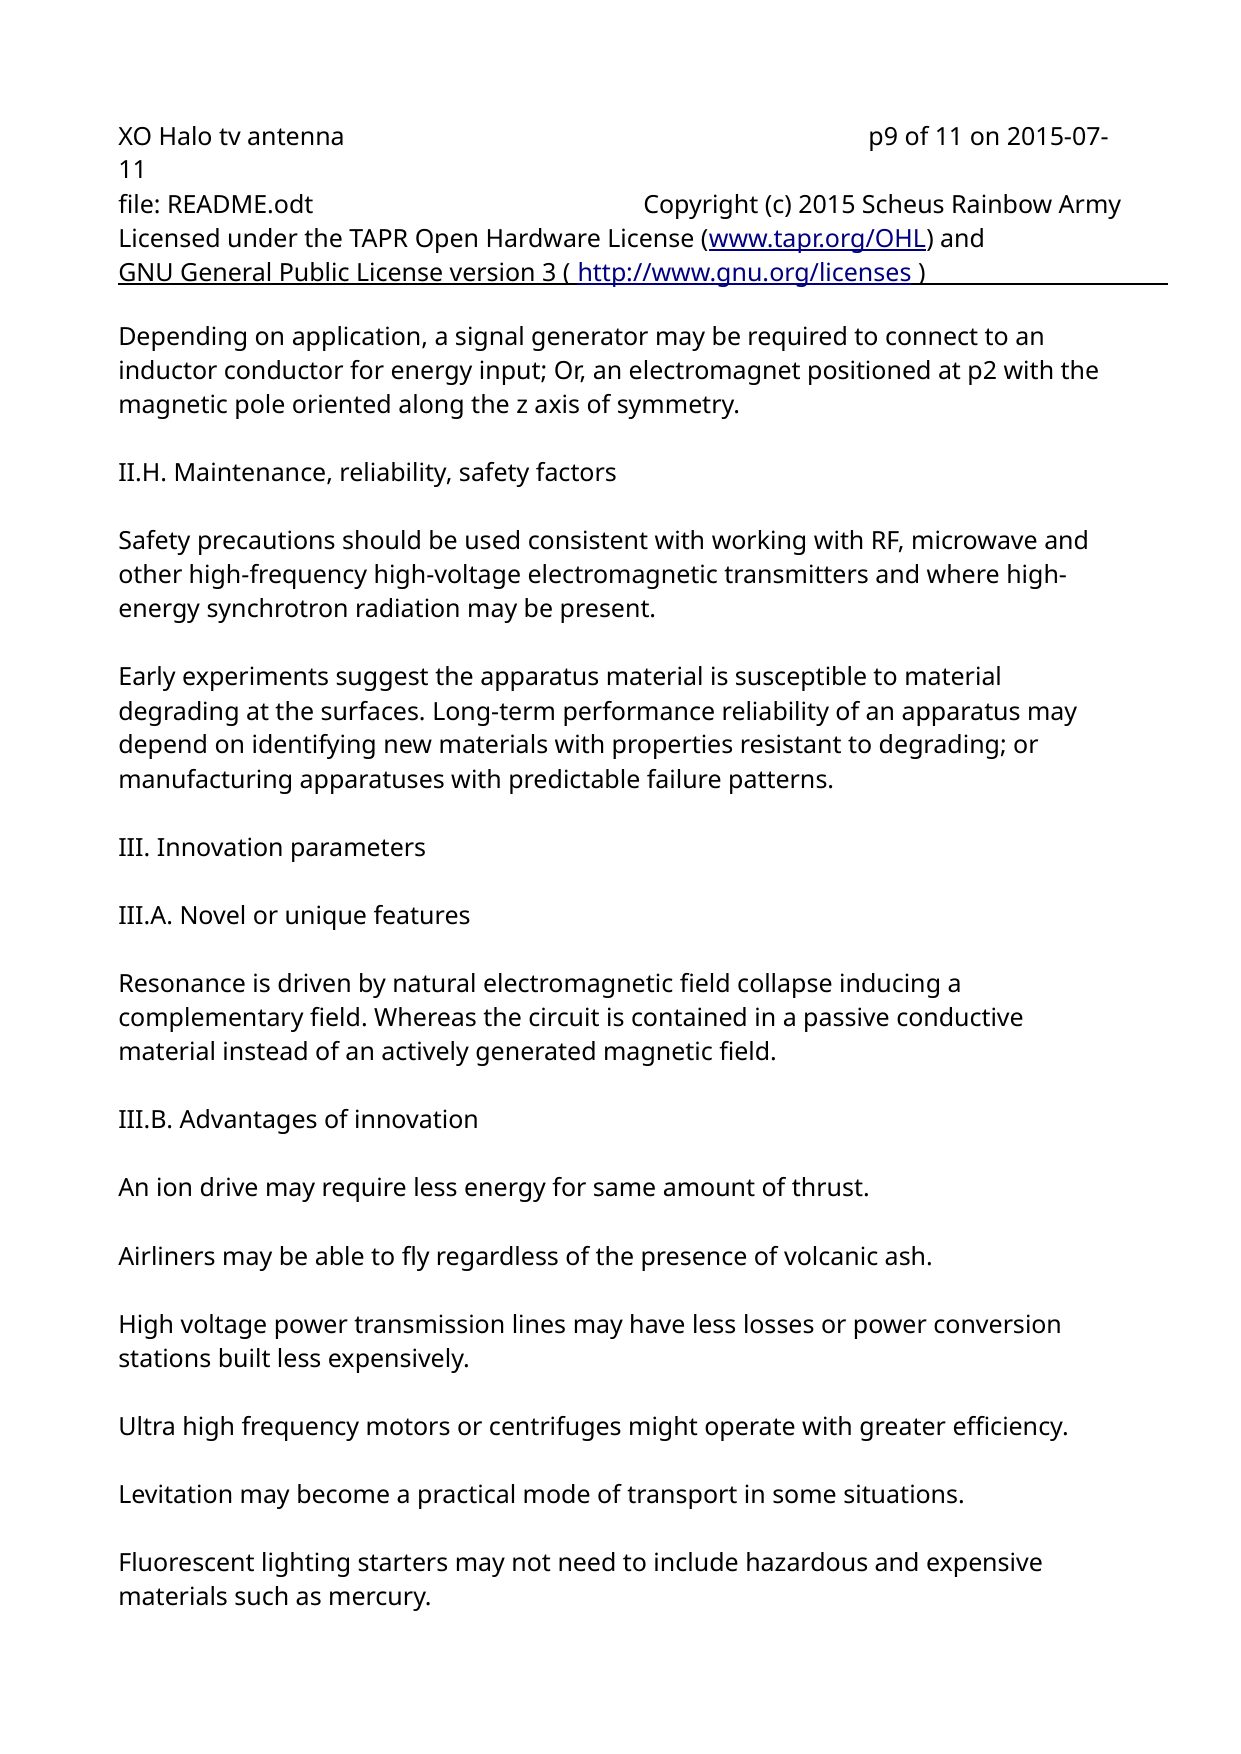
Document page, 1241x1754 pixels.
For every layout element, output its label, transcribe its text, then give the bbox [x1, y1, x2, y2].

text Fluorescent lighting starters may not need to include hazardous and expensive materials such as mercury. [118, 1545, 1122, 1613]
text Early experiments suggest the apparatus material is susceptible to material degrading at the surfaces. Long-term performance reliability of an apparatus may depend on identifying new materials with properties resistant to degrading; or manufacturing apparatuses with predictable failure patterns. [118, 659, 1122, 795]
text An ion drive may require less energy for same amount of thrust. [118, 1170, 1122, 1204]
text Depending on application, a signal generator may be required to connect to an inductor conductor for energy input; Or, an electromagnet positioned at p2 with the magnetic pole oriented along the z axis of symmetry. [118, 318, 1122, 421]
text Levitation may become a practical mode of transport in some situations. [118, 1477, 1122, 1511]
text Resonance is driven by natural electromagnetic field collapse inducing a complementary field. Whereas the circuit is contained in a passive conductive material instead of an actively generated magnetic field. [118, 966, 1122, 1068]
text High voltage power transmission lines may have less losses or power conversion stations built less expensively. [118, 1306, 1122, 1374]
text III.B. Advantages of innovation [118, 1102, 1122, 1136]
text Airliners may be able to fly regardless of the presence of volcanic ash. [118, 1238, 1122, 1272]
text III. Innovation parameters [118, 829, 1122, 863]
text II.H. Maintenance, reliability, safety factors [118, 455, 1122, 489]
text Ultra high frequency motors or centrifuges might operate with greater efficiency. [118, 1408, 1122, 1442]
text III.A. Novel or unique features [118, 897, 1122, 932]
text Safety precautions should be used consistent with working with RF, microwave and other high-frequency high-voltage electromagnetic transmitters and where high-energy synchrotron radiation may be present. [118, 523, 1122, 625]
